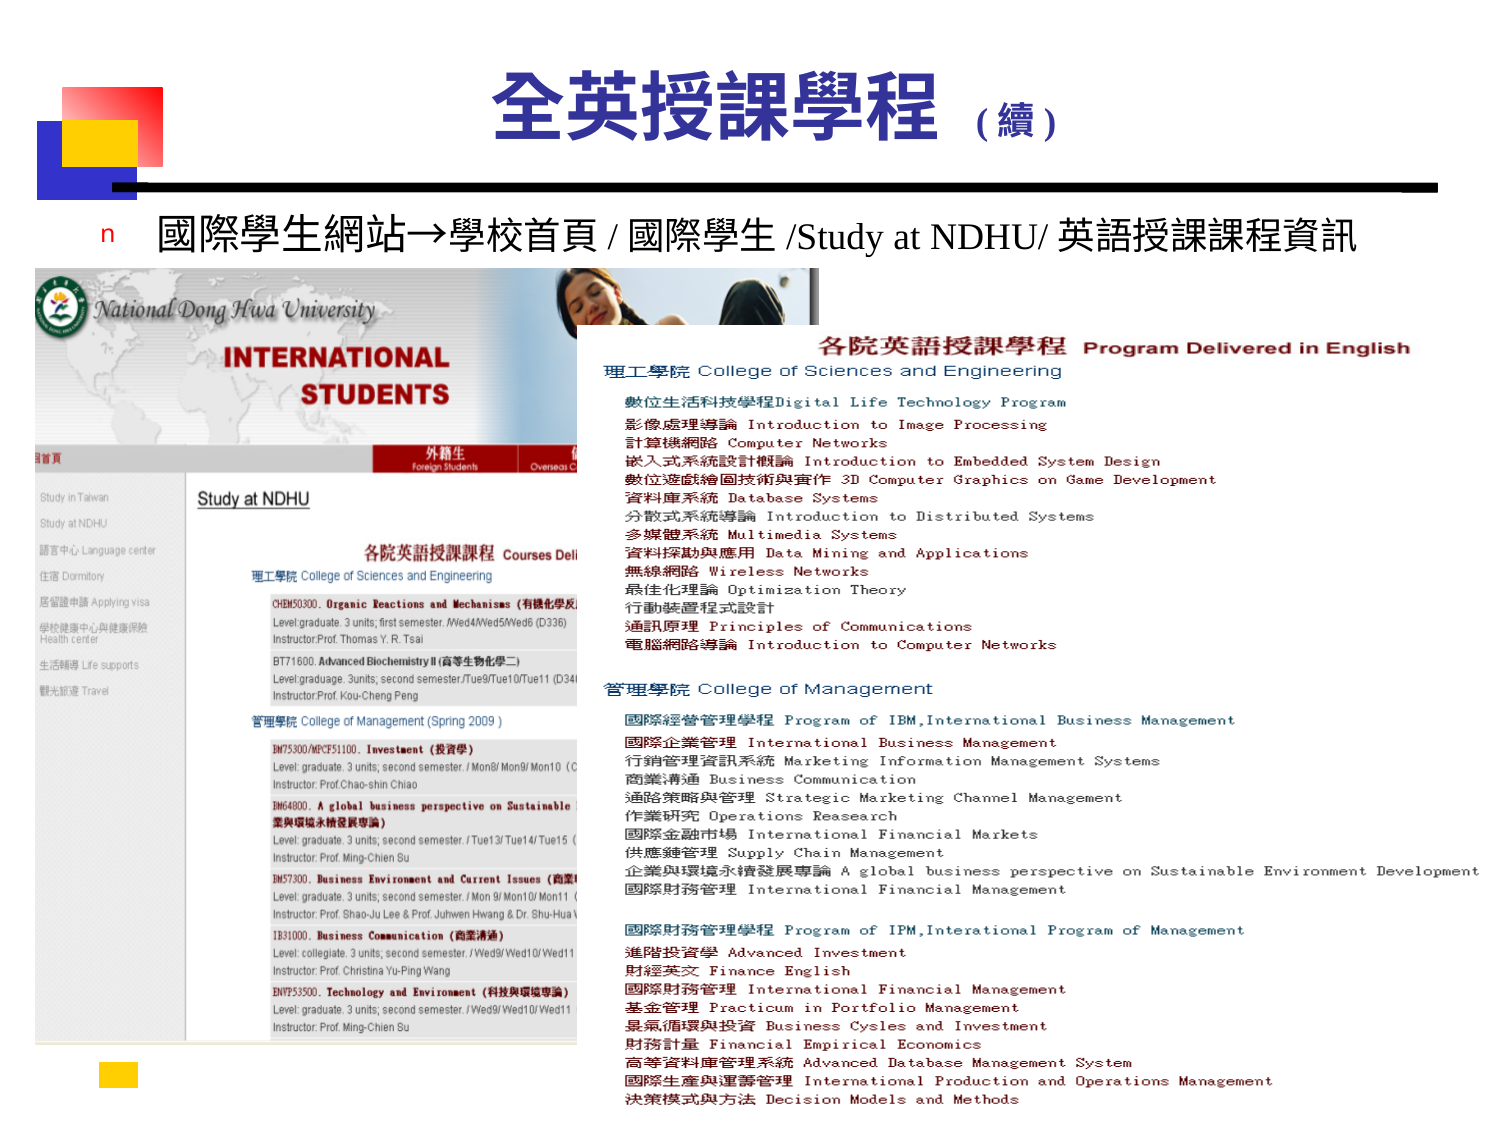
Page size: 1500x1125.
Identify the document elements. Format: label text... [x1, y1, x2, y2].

picture [35, 268, 1500, 1117]
title 全英授課學程 (續) [176, 44, 1371, 158]
text_box 國際學生網站→學校首頁/國際學生/Study at NDHU/英語授課課程資訊 [85, 200, 1478, 260]
